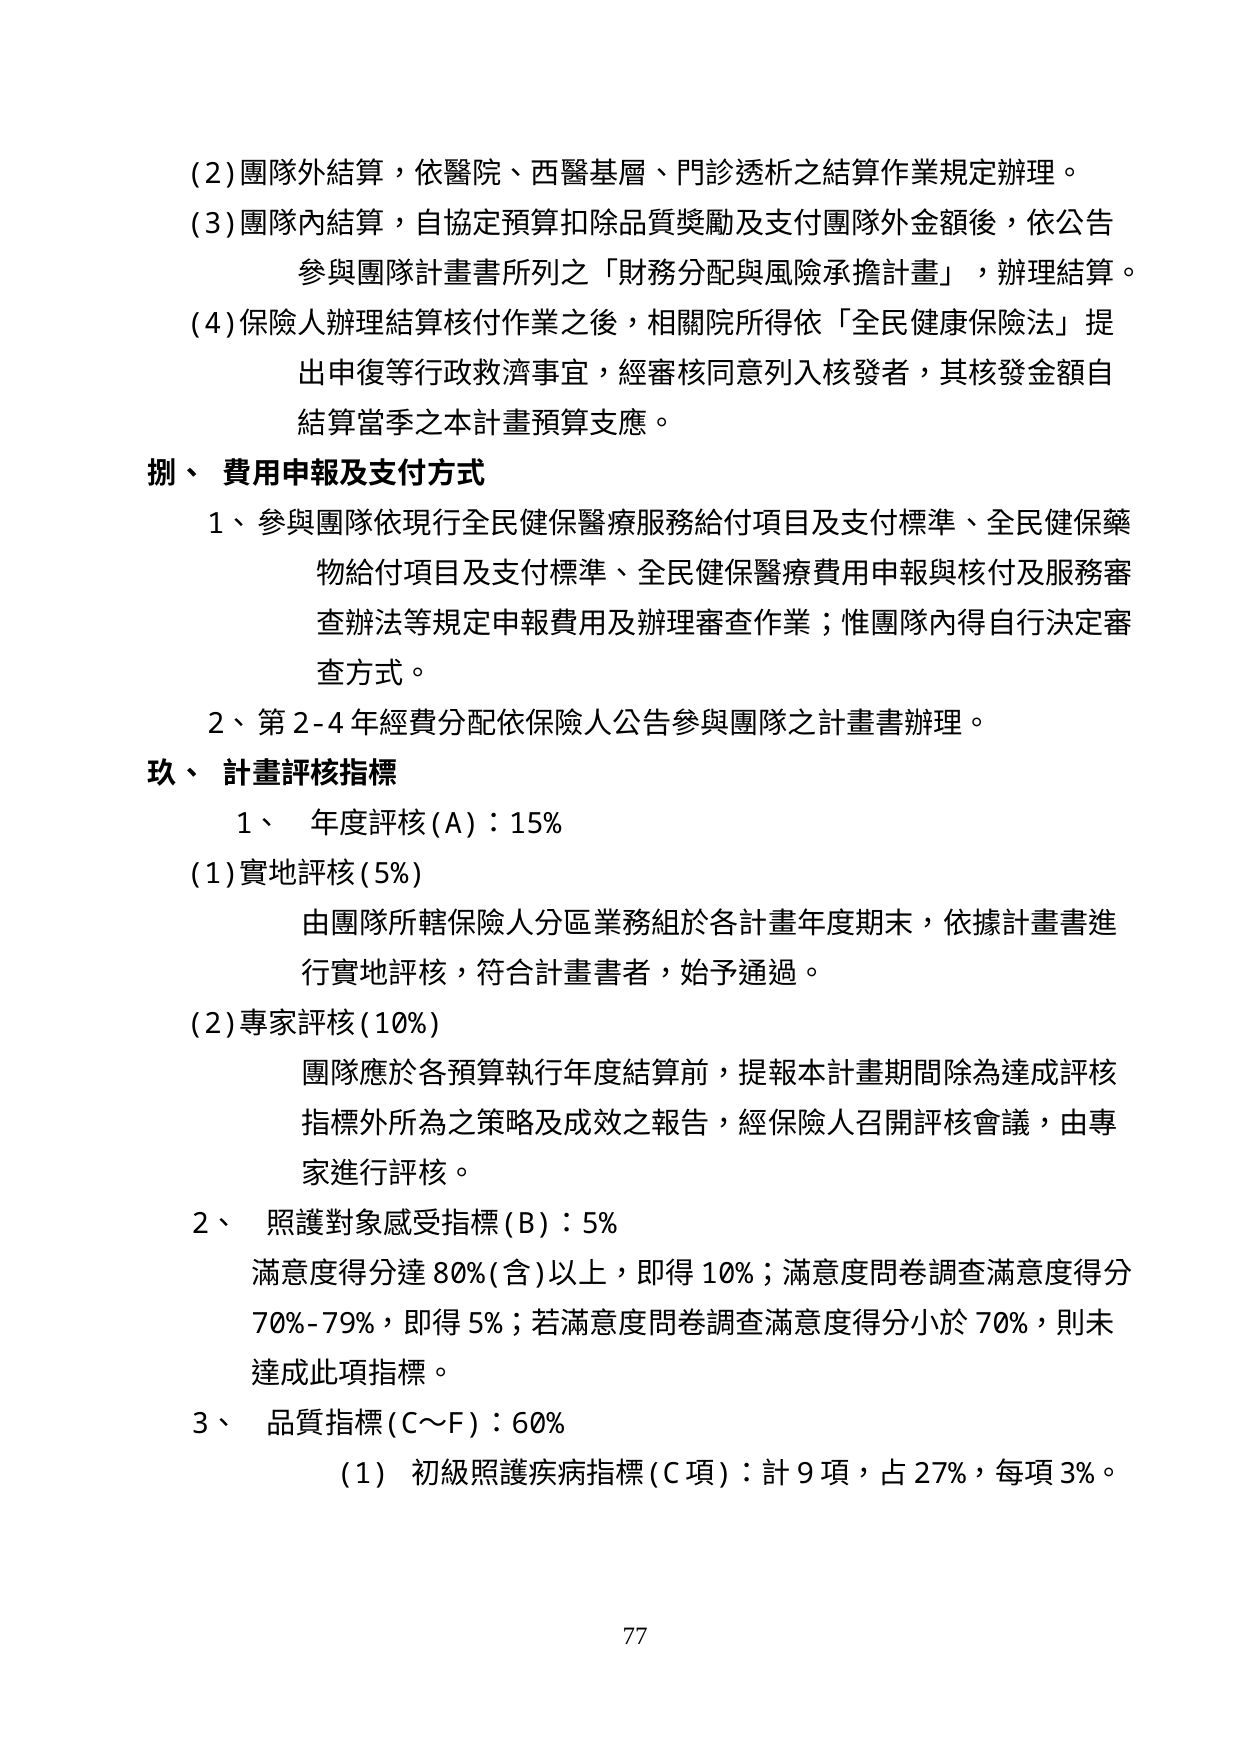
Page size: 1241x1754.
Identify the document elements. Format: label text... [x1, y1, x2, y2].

list 參與團隊依現行全民健保醫療服務給付項目及支付標準、全民健保藥物給付項目及支付標準、全民健保醫療費用申報與核付及服務審查辦法等規定申報費用及辦理審查作業；惟團隊內得自行決定審查方式。 [207, 493, 1137, 693]
list 第2-4年經費分配依保險人公告參與團隊之計畫書辦理。 [207, 693, 1137, 743]
text 由團隊所轄保險人分區業務組於各計畫年度期末，依據計畫書進行實地評核，符合計畫書者，始予通過。 [301, 893, 1137, 993]
list 實地評核(5%) [186, 843, 1137, 893]
list 計畫評核指標 [148, 743, 1137, 793]
list 初級照護疾病指標(C項)：計9項，占27%，每項3%。 [336, 1443, 1137, 1493]
list 費用申報及支付方式 [148, 443, 1137, 493]
list 保險人辦理結算核付作業之後，相關院所得依「全民健康保險法」提出申復等行政救濟事宜，經審核同意列入核發者，其核發金額自結算當季之本計畫預算支應。 [186, 293, 1137, 443]
text 團隊應於各預算執行年度結算前，提報本計畫期間除為達成評核指標外所為之策略及成效之報告，經保險人召開評核會議，由專家進行評核。 [301, 1043, 1137, 1193]
list 團隊外結算，依醫院、西醫基層、門診透析之結算作業規定辦理。 [186, 143, 1137, 193]
list 品質指標(C～F)：60% [191, 1393, 1137, 1443]
text 滿意度得分達80%(含)以上，即得10%；滿意度問卷調查滿意度得分70%-79%，即得5%；若滿意度問卷調查滿意度得分小於70%，則未達成此項指標。 [251, 1243, 1137, 1393]
list 年度評核(A)：15% [235, 793, 1137, 843]
list 專家評核(10%) [186, 993, 1137, 1043]
list 團隊內結算，自協定預算扣除品質奬勵及支付團隊外金額後，依公告參與團隊計畫書所列之「財務分配與風險承擔計畫」，辦理結算。 [186, 193, 1137, 293]
list 照護對象感受指標(B)：5% [191, 1193, 1137, 1243]
